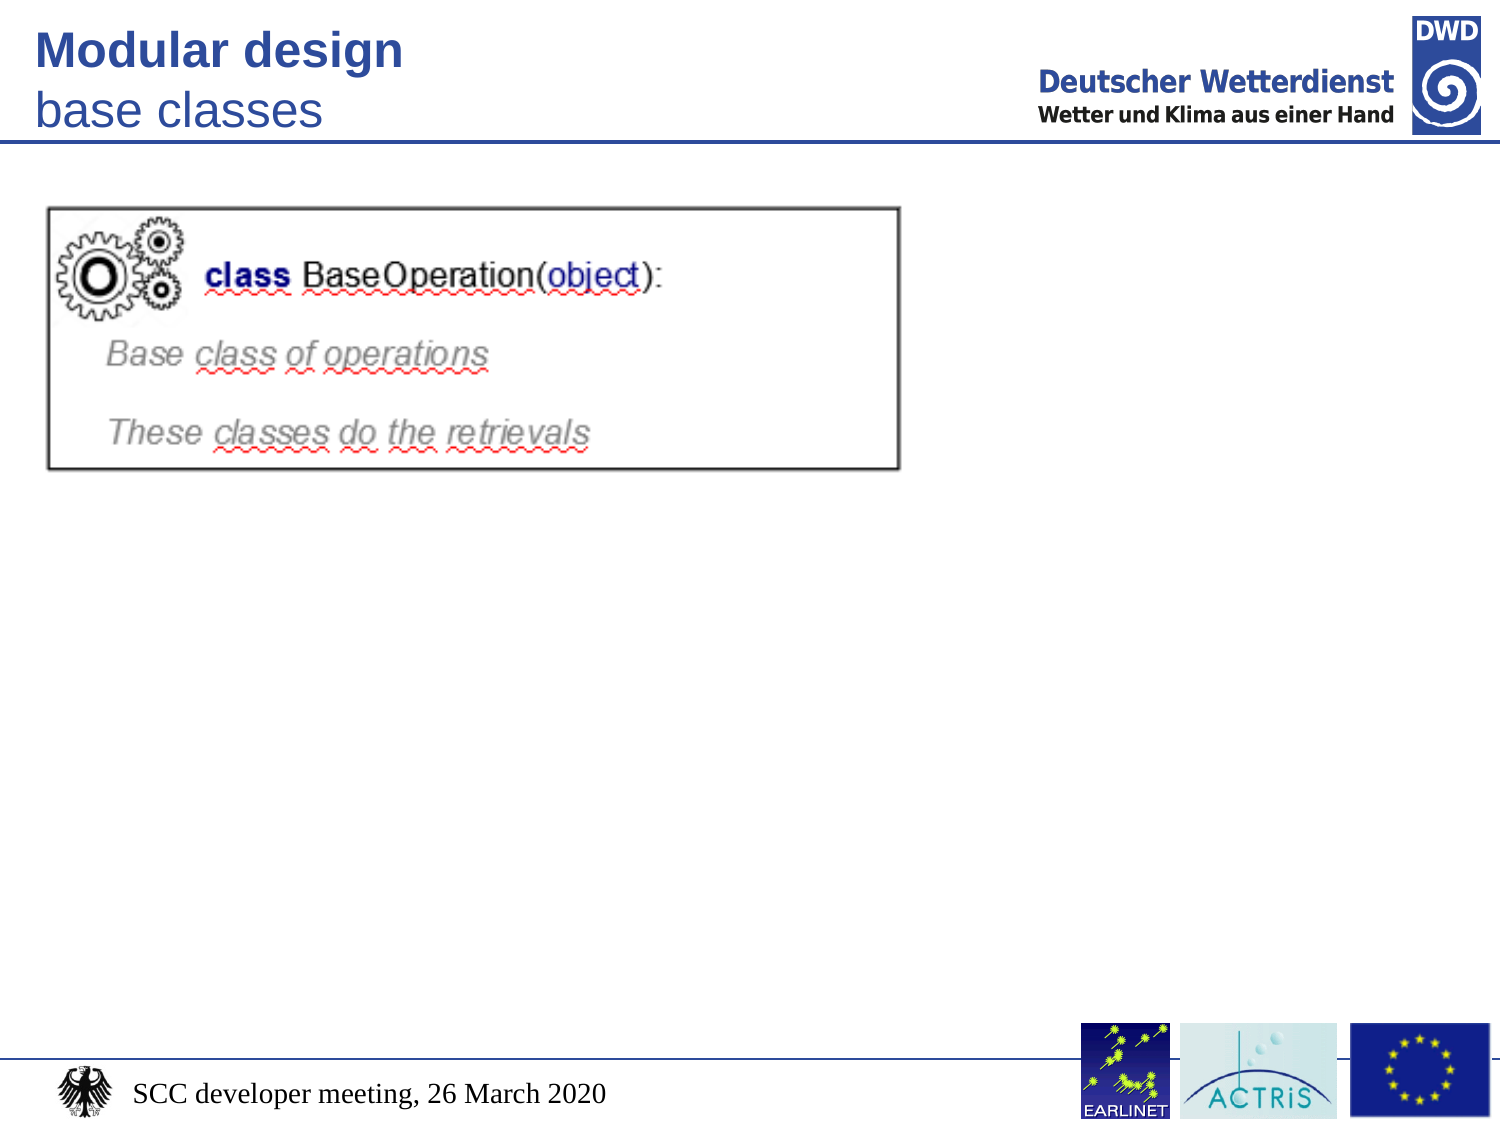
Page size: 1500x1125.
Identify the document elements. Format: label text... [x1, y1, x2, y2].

picture [1081, 1023, 1170, 1119]
picture [38, 194, 908, 481]
text_box Modular design base classes [20, 9, 988, 206]
picture [1180, 1023, 1337, 1119]
picture [1038, 16, 1481, 135]
picture [1350, 1023, 1492, 1119]
picture [55, 1064, 114, 1119]
